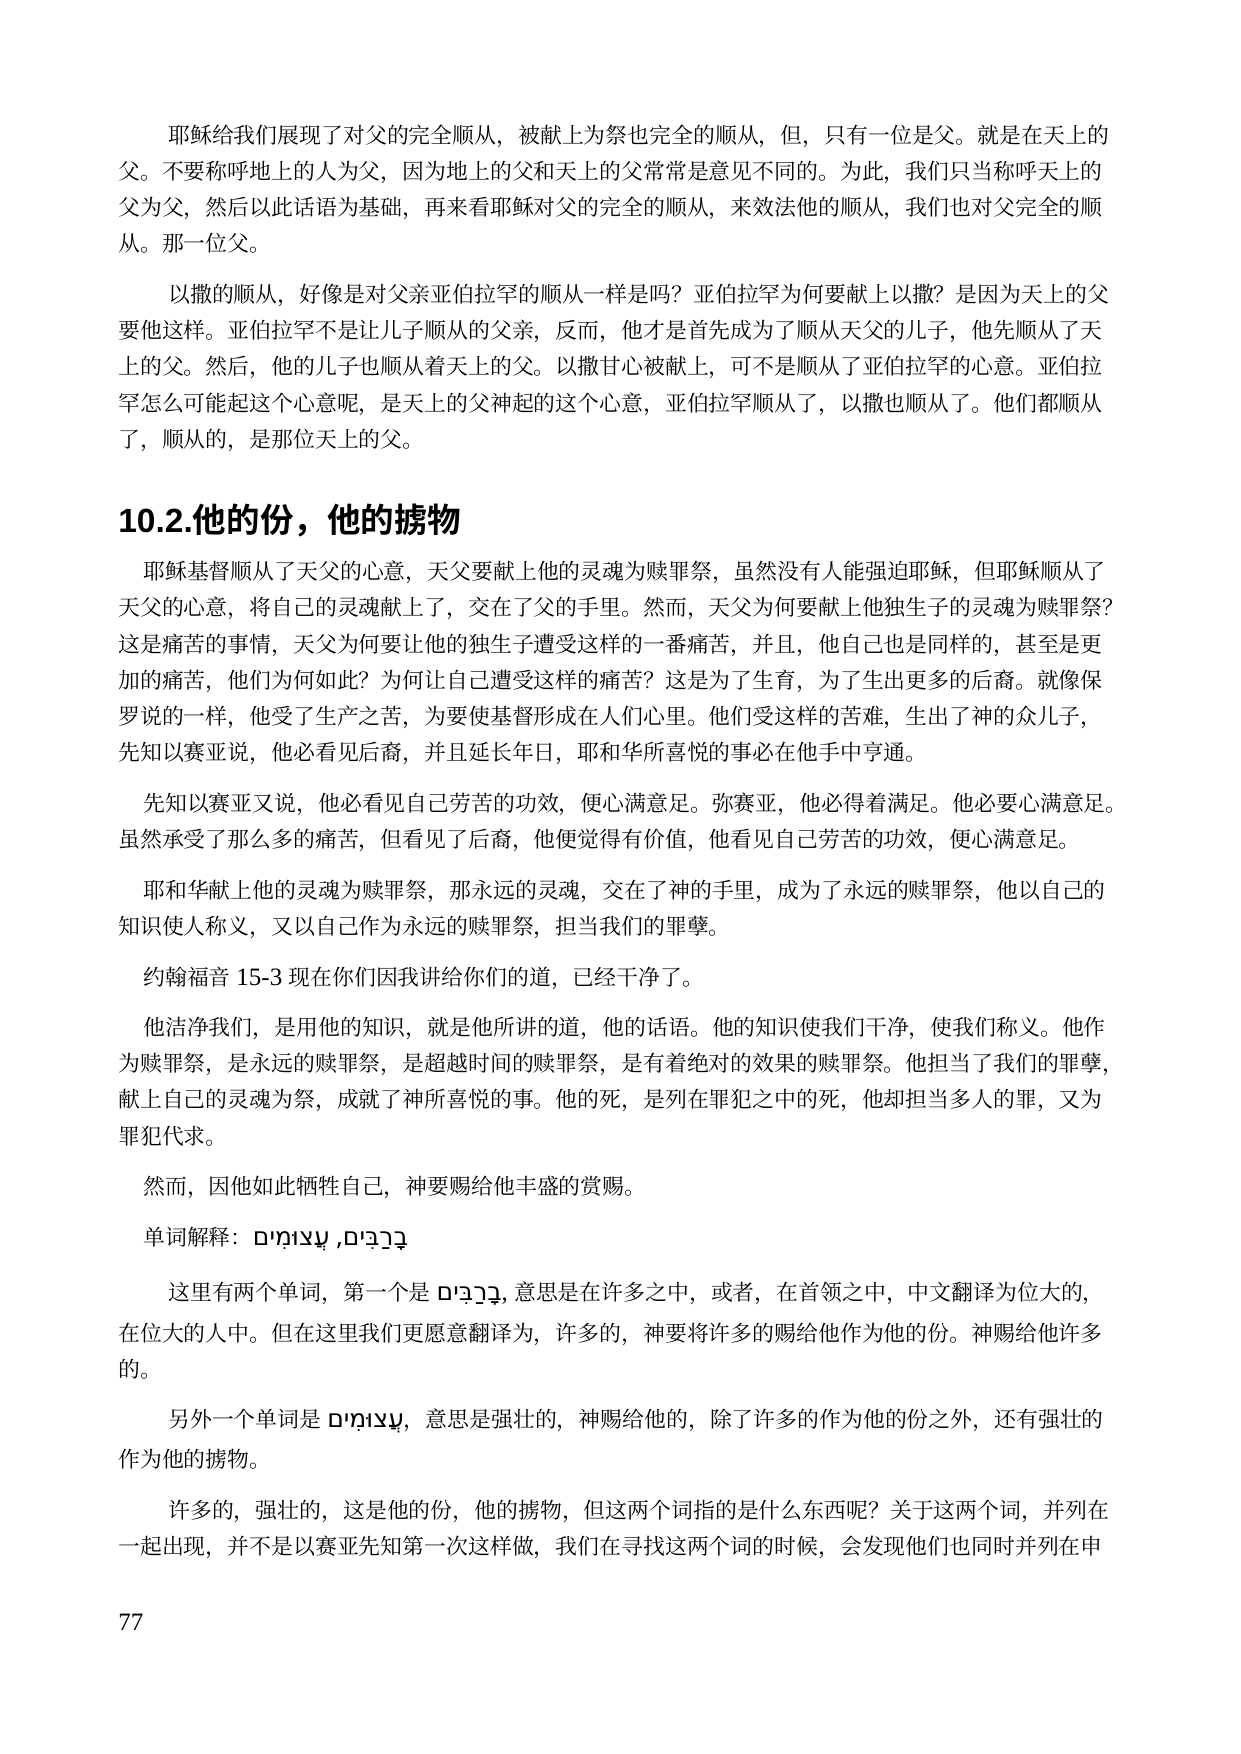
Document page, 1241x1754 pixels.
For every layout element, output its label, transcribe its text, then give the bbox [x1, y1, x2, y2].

text 耶稣基督顺从了天父的心意，天父要献上他的灵魂为赎罪祭，虽然没有人能强迫耶稣，但耶稣顺从了天父的心意，将自己的灵魂献上了，交在了父的手里。然而，天父为何要献上他独生子的灵魂为赎罪祭？这是痛苦的事情，天父为何要让他的独生子遭受这样的一番痛苦，并且，他自己也是同样的，甚至是更加的痛苦，他们为何如此？为何让自己遭受这样的痛苦？这是为了生育，为了生出更多的后裔。就像保罗说的一样，他受了生产之苦，为要使基督形成在人们心里。他们受这样的苦难，生出了神的众儿子，先知以赛亚说，他必看见后裔，并且延长年日，耶和华所喜悦的事必在他手中亨通。 [118, 554, 1122, 767]
text 先知以赛亚又说，他必看见自己劳苦的功效，便心满意足。弥赛亚，他必得着满足。他必要心满意足。虽然承受了那么多的痛苦，但看见了后裔，他便觉得有价值，他看见自己劳苦的功效，便心满意足。 [118, 786, 1122, 853]
text 以撒的顺从，好像是对父亲亚伯拉罕的顺从一样是吗？亚伯拉罕为何要献上以撒？是因为天上的父要他这样。亚伯拉罕不是让儿子顺从的父亲，反而，他才是首先成为了顺从天父的儿子，他先顺从了天上的父。然后，他的儿子也顺从着天上的父。以撒甘心被献上，可不是顺从了亚伯拉罕的心意。亚伯拉罕怎么可能起这个心意呢，是天上的父神起的这个心意，亚伯拉罕顺从了，以撒也顺从了。他们都顺从了，顺从的，是那位天上的父。 [118, 277, 1122, 453]
text 另外一个单词是 עֲצוּמִים，意思是强壮的，神赐给他的，除了许多的作为他的份之外，还有强壮的作为他的掳物。 [118, 1403, 1122, 1474]
text 单词解释：בָרַבִּים, עֲצוּמִים [118, 1220, 1122, 1256]
text 耶和华献上他的灵魂为赎罪祭，那永远的灵魂，交在了神的手里，成为了永远的赎罪祭，他以自己的知识使人称义，又以自己作为永远的赎罪祭，担当我们的罪孽。 [118, 873, 1122, 940]
text 然而，因他如此牺牲自己，神要赐给他丰盛的赏赐。 [118, 1169, 1122, 1201]
text 许多的，强壮的，这是他的份，他的掳物，但这两个词指的是什么东西呢？关于这两个词，并列在一起出现，并不是以赛亚先知第一次这样做，我们在寻找这两个词的时候，会发现他们也同时并列在申 [118, 1493, 1122, 1561]
text 耶稣给我们展现了对父的完全顺从，被献上为祭也完全的顺从，但，只有一位是父。就是在天上的父。不要称呼地上的人为父，因为地上的父和天上的父常常是意见不同的。为此，我们只当称呼天上的父为父，然后以此话语为基础，再来看耶稣对父的完全的顺从，来效法他的顺从，我们也对父完全的顺从。那一位父。 [118, 118, 1122, 258]
text 他洁净我们，是用他的知识，就是他所讲的道，他的话语。他的知识使我们干净，使我们称义。他作为赎罪祭，是永远的赎罪祭，是超越时间的赎罪祭，是有着绝对的效果的赎罪祭。他担当了我们的罪孽，献上自己的灵魂为祭，成就了神所喜悦的事。他的死，是列在罪犯之中的死，他却担当多人的罪，又为罪犯代求。 [118, 1010, 1122, 1150]
text 这里有两个单词，第一个是 בָרַבִּים, 意思是在许多之中，或者，在首领之中，中文翻译为位大的，在位大的人中。但在这里我们更愿意翻译为，许多的，神要将许多的赐给他作为他的份。神赐给他许多的。 [118, 1276, 1122, 1383]
subtitle 10.2.他的份，他的掳物 [118, 493, 1122, 542]
text 约翰福音 15-3 现在你们因我讲给你们的道，已经干净了。 [118, 960, 1122, 991]
